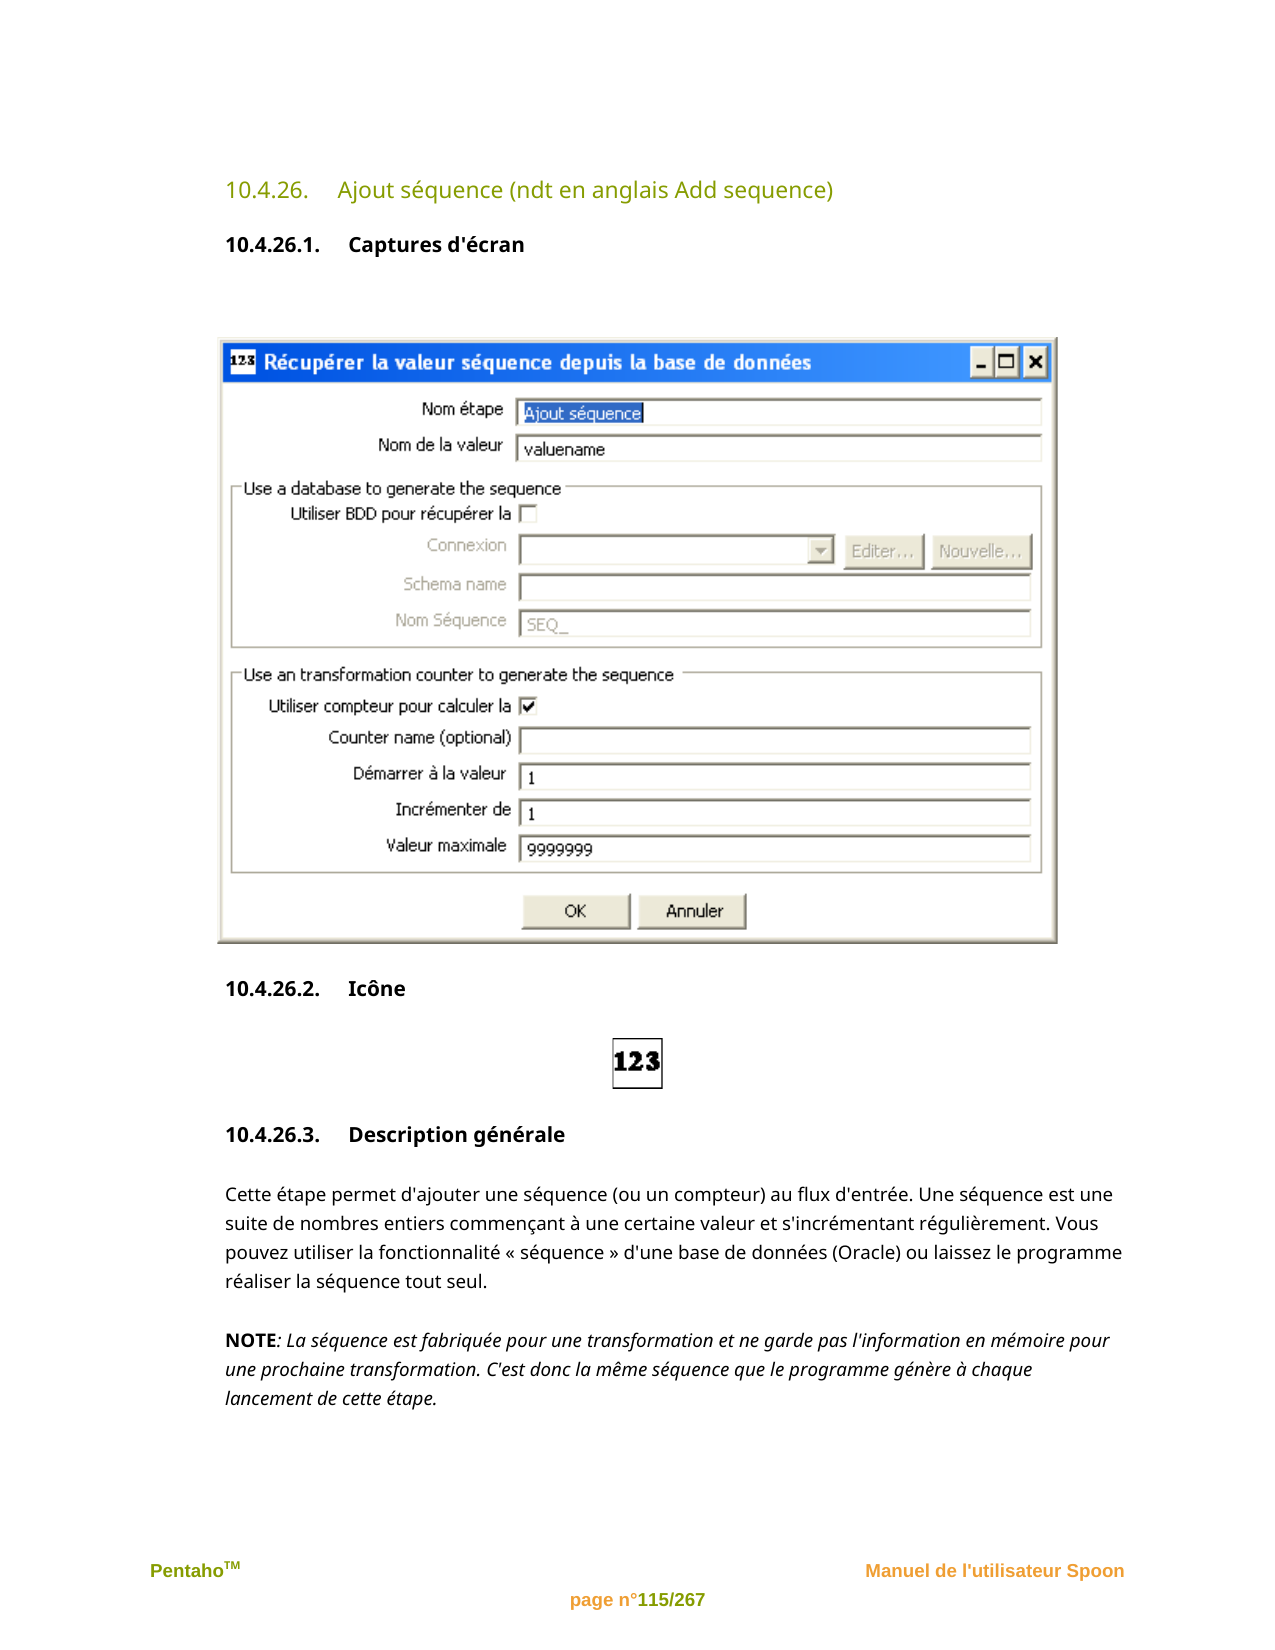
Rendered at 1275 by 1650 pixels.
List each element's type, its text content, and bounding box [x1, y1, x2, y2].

subtitle Captures d'écran [225, 229, 1125, 258]
subtitle Icône [225, 283, 1125, 1003]
subtitle Description générale [225, 1028, 1125, 1148]
picture [217, 337, 1058, 944]
text NOTE: La séquence est fabriquée pour une transformation et ne garde pas l'information en mémoire pour une prochaine transformation. C'est donc la même séquence que le programme génère à chaque lancement de cette étape. [225, 1324, 1125, 1412]
picture [612, 1038, 663, 1089]
subtitle Ajout séquence (ndt en anglais Add sequence) [225, 175, 1125, 204]
text Cette étape permet d'ajouter une séquence (ou un compteur) au flux d'entrée. Une séquence est une suite de nombres entiers commençant à une certaine valeur et s'incrémentant régulièrement. Vous pouvez utiliser la fonctionnalité « séquence » d'une base de données (Oracle) ou laissez le programme réaliser la séquence tout seul. [225, 1178, 1125, 1295]
